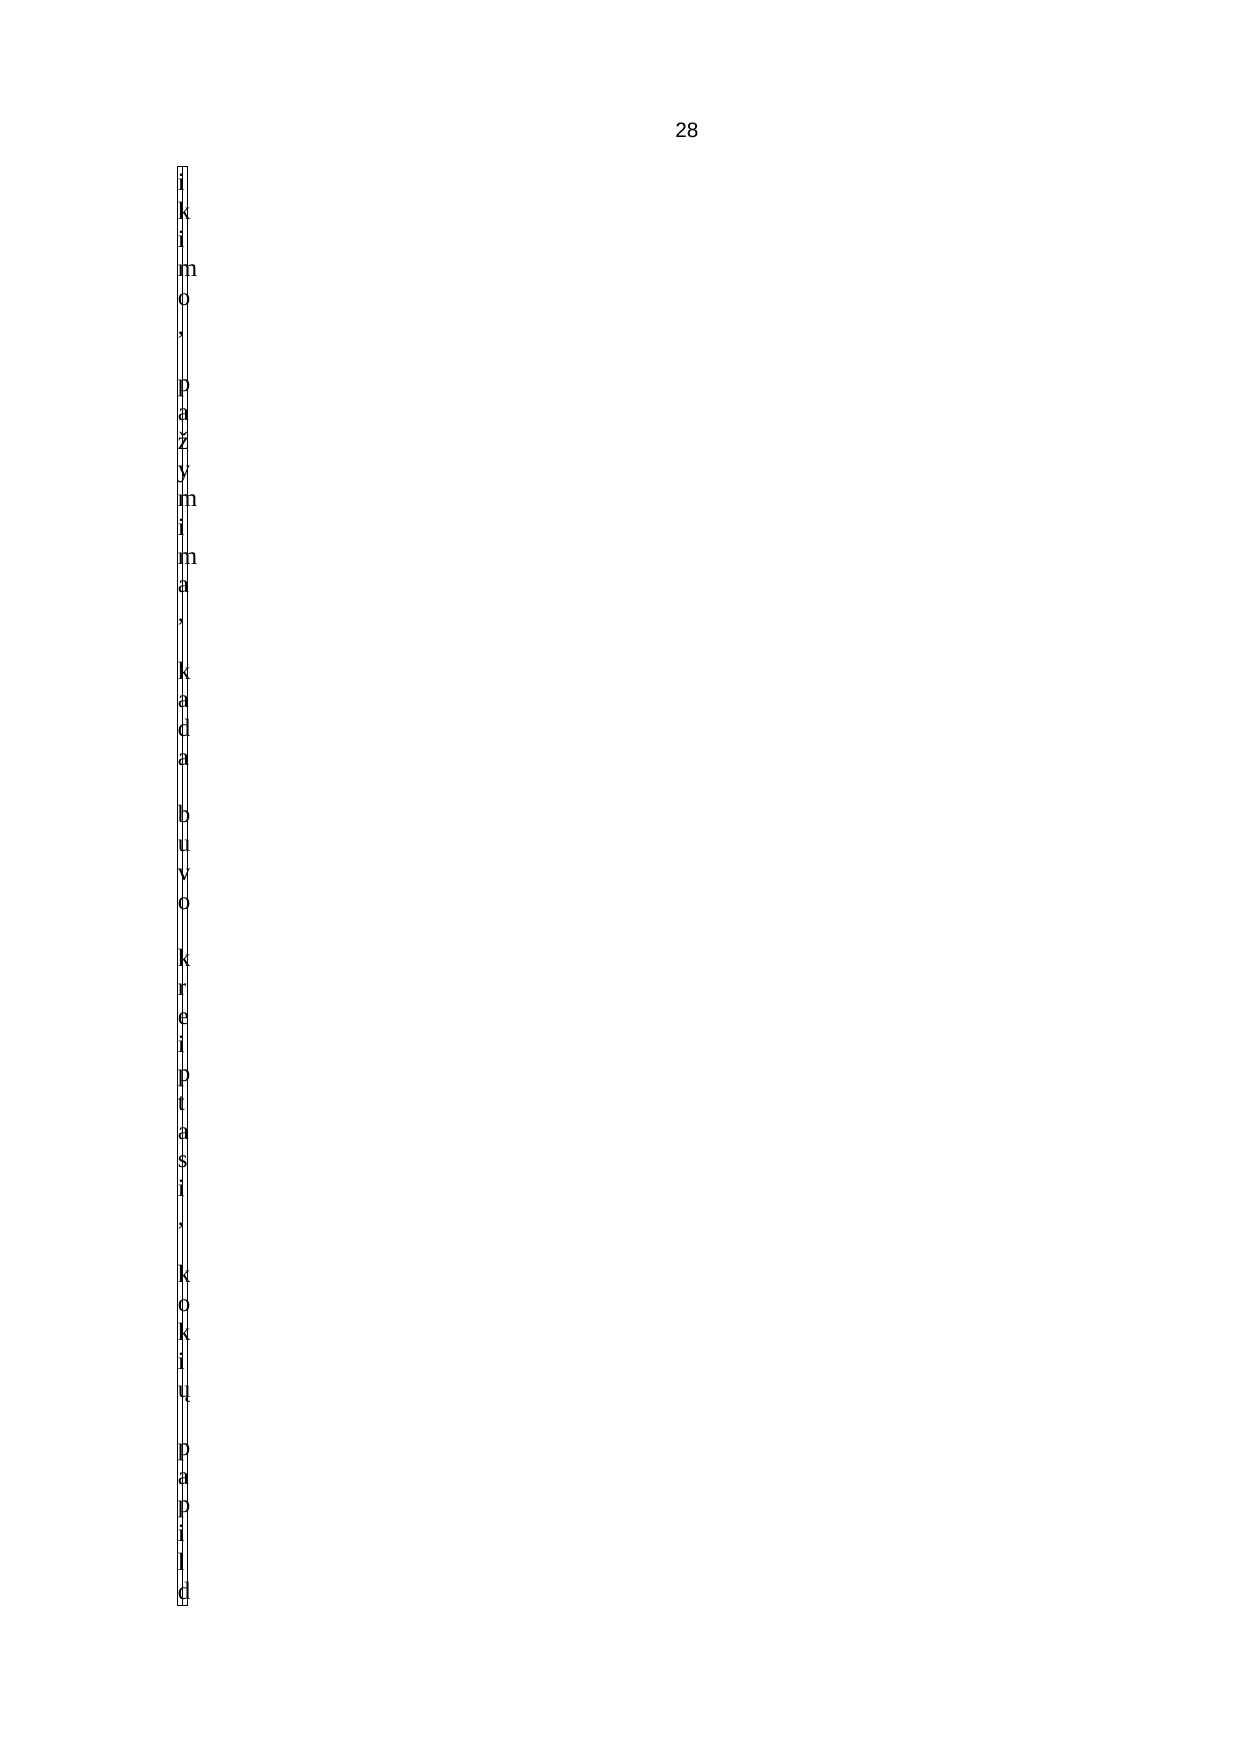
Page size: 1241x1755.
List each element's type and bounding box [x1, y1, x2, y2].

table_cell [183, 908, 187, 962]
table_cell [183, 592, 187, 675]
table_cell [183, 1454, 187, 1483]
table_cell [183, 214, 187, 265]
table_cell [183, 390, 187, 419]
table_cell [183, 821, 187, 908]
table_cell [183, 420, 187, 448]
table_cell [183, 1139, 187, 1278]
table_cell [183, 1511, 187, 1587]
table_cell [183, 1310, 187, 1336]
table_cell [183, 674, 187, 706]
table_cell [183, 304, 187, 380]
table_cell [183, 1080, 187, 1138]
table_cell [183, 1484, 187, 1501]
table_cell [183, 449, 187, 495]
table_cell [183, 1277, 187, 1310]
table_cell [183, 961, 187, 1014]
table_cell [183, 1018, 187, 1070]
table_cell [183, 736, 187, 764]
table_cell [183, 266, 187, 304]
table_cell [183, 707, 187, 724]
table_cell [183, 1335, 187, 1444]
table_cell [183, 554, 187, 591]
table_cell [183, 167, 187, 215]
table_cell [183, 496, 187, 553]
table_cell [183, 765, 187, 811]
